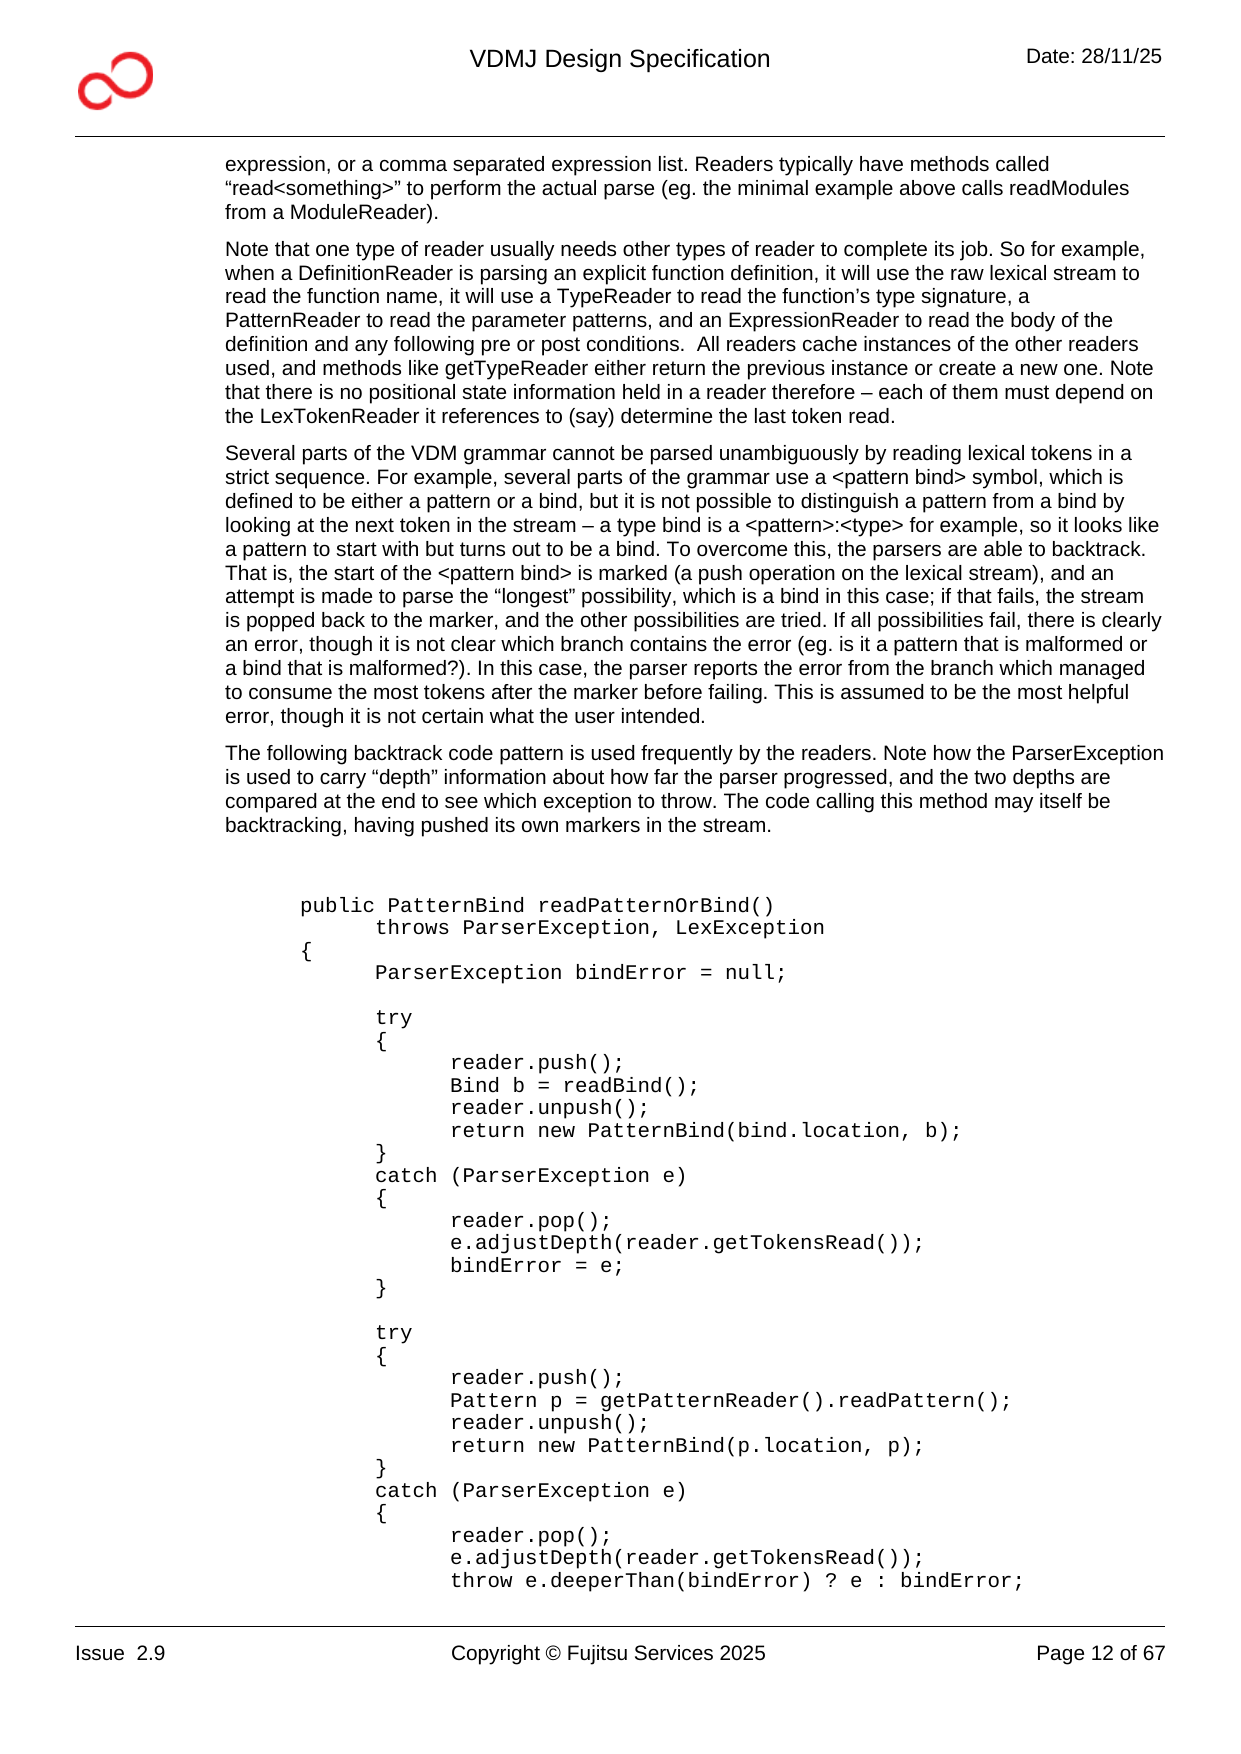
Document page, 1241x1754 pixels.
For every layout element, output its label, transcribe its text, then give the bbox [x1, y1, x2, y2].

text throws ParserException, LexException [225, 917, 1165, 939]
text The following backtrack code pattern is used frequently by the readers. Note how the ParserException is used to carry “depth” information about how far the parser progressed, and the two depths are compared at the end to see which exception to throw. The code calling this method may itself be backtracking, having pushed its own markers in the stream. [225, 741, 1165, 837]
text reader.push(); [225, 1052, 1165, 1074]
text reader.push(); [225, 1367, 1165, 1389]
text } [225, 1457, 1165, 1479]
text { [225, 1502, 1165, 1524]
text try [225, 1322, 1165, 1344]
text try [225, 1007, 1165, 1029]
text throw e.deeperThan(bindError) ? e : bindError; [225, 1569, 1165, 1592]
text reader.unpush(); [225, 1097, 1165, 1119]
text { [225, 1029, 1165, 1052]
text reader.pop(); [225, 1209, 1165, 1232]
text Note that one type of reader usually needs other types of reader to complete its job. So for example, when a DefinitionReader is parsing an explicit function definition, it will use the raw lexical stream to read the function name, it will use a TypeReader to read the function’s type signature, a PatternReader to read the parameter patterns, and an ExpressionReader to read the body of the definition and any following pre or post conditions. All readers cache instances of the other readers used, and methods like getTypeReader either return the previous instance or create a new one. Note that there is no positional state information held in a reader therefore – each of them must depend on the LexTokenReader it references to (say) determine the last token read. [225, 237, 1165, 428]
text } [225, 1277, 1165, 1299]
text catch (ParserException e) [225, 1164, 1165, 1187]
text reader.unpush(); [225, 1412, 1165, 1434]
text ParserException bindError = null; [225, 962, 1165, 984]
picture [78, 44, 153, 120]
text return new PatternBind(bind.location, b); [225, 1119, 1165, 1142]
text } [225, 1142, 1165, 1164]
text catch (ParserException e) [225, 1479, 1165, 1502]
text { [225, 1187, 1165, 1209]
text reader.pop(); [225, 1524, 1165, 1547]
text e.adjustDepth(reader.getTokensRead()); [225, 1547, 1165, 1569]
text { [225, 939, 1165, 962]
text { [225, 1344, 1165, 1367]
text return new PatternBind(p.location, p); [225, 1434, 1165, 1457]
text public PatternBind readPatternOrBind() [225, 894, 1165, 917]
text expression, or a comma separated expression list. Readers typically have methods called “read<something>” to perform the actual parse (eg. the minimal example above calls readModules from a ModuleReader). [225, 152, 1165, 224]
text Bind b = readBind(); [225, 1074, 1165, 1097]
text bindError = e; [225, 1254, 1165, 1277]
text Several parts of the VDM grammar cannot be parsed unambiguously by reading lexical tokens in a strict sequence. For example, several parts of the grammar use a <pattern bind> symbol, which is defined to be either a pattern or a bind, but it is not possible to distinguish a pattern from a bind by looking at the next token in the stream – a type bind is a <pattern>:<type> for example, so it looks like a pattern to start with but turns out to be a bind. To overcome this, the parsers are able to backtrack. That is, the start of the <pattern bind> is marked (a push operation on the lexical stream), and an attempt is made to parse the “longest” possibility, which is a bind in this case; if that fails, the stream is popped back to the marker, and the other possibilities are tried. If all possibilities fail, there is clearly an error, though it is not clear which branch contains the error (eg. is it a pattern that is malformed or a bind that is malformed?). In this case, the parser reports the error from the branch which managed to consume the most tokens after the marker before failing. This is assumed to be the most helpful error, though it is not certain what the user intended. [225, 441, 1165, 728]
text e.adjustDepth(reader.getTokensRead()); [225, 1232, 1165, 1254]
text Pattern p = getPatternReader().readPattern(); [225, 1389, 1165, 1412]
